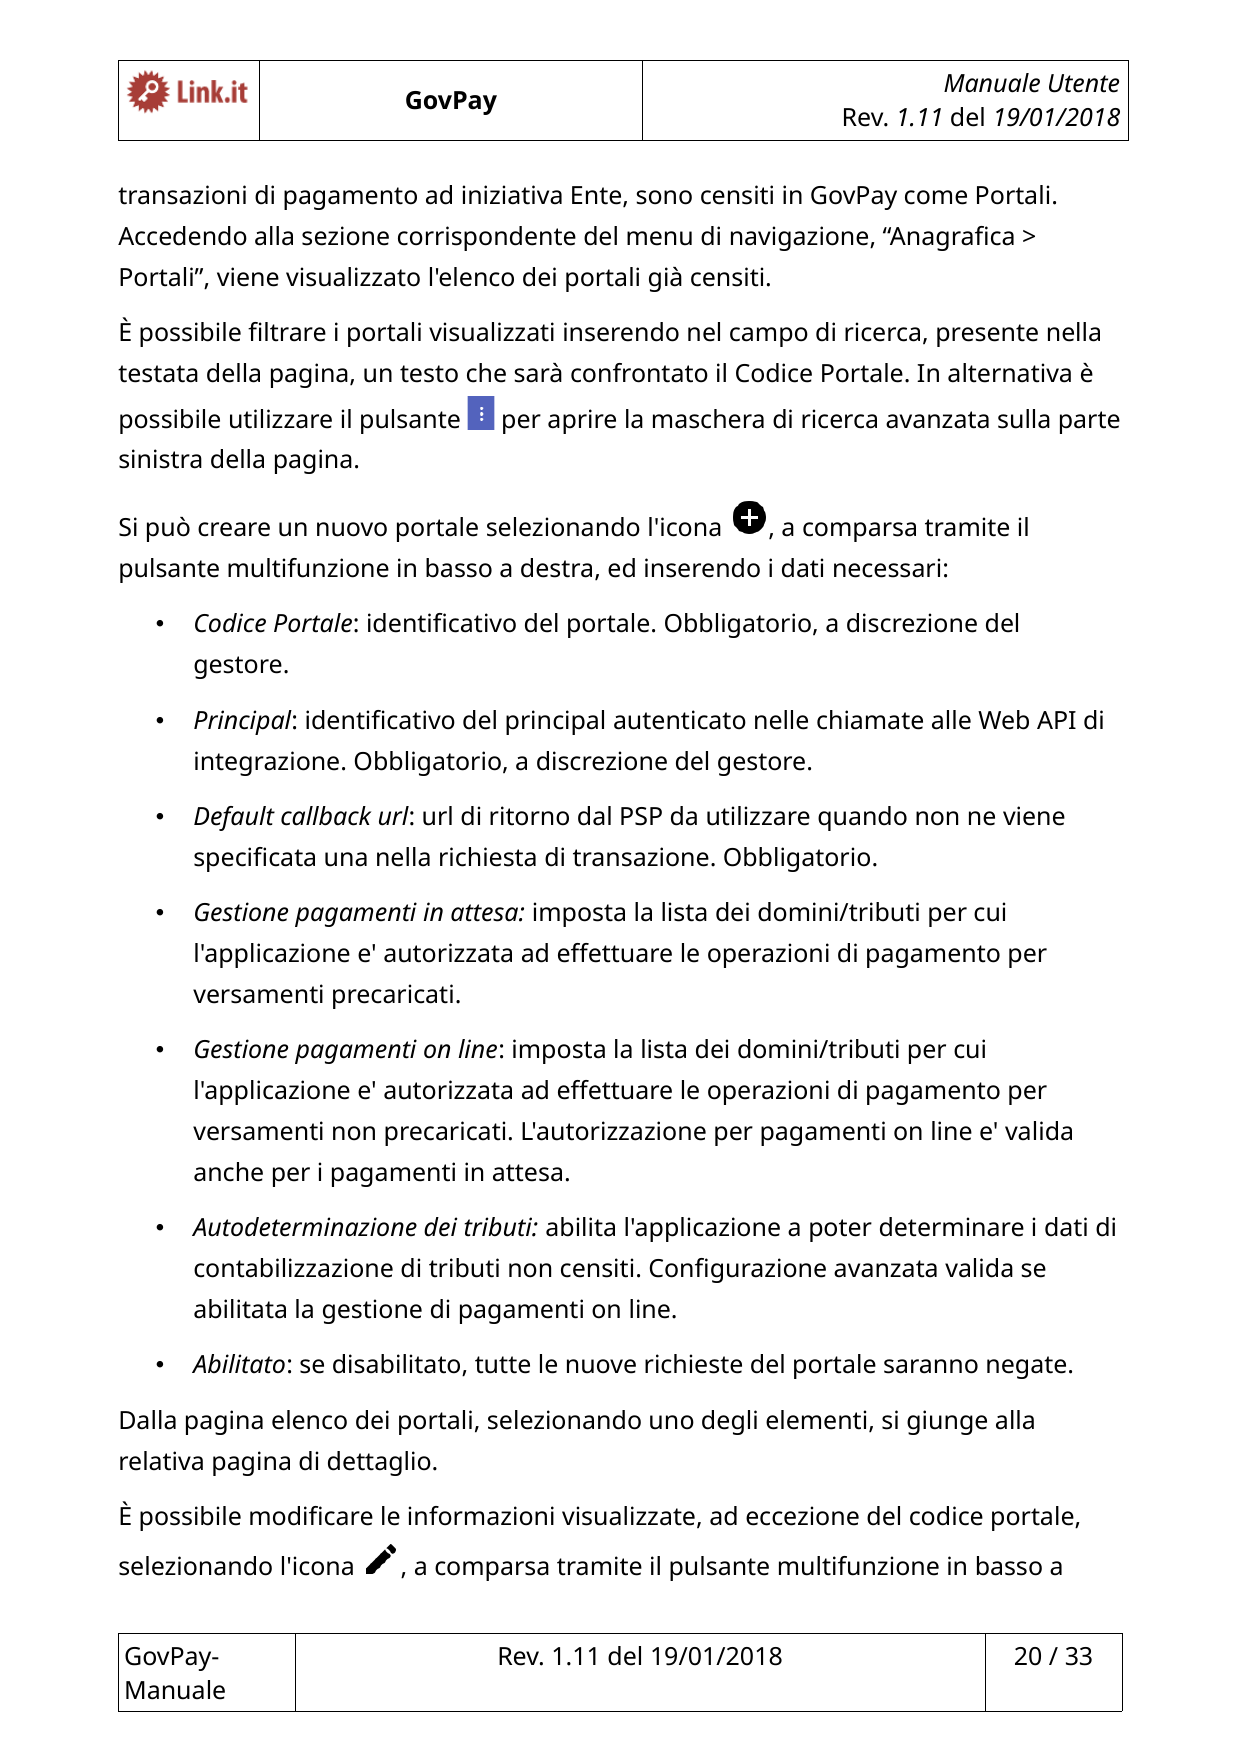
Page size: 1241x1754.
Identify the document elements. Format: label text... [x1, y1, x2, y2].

text Dalla pagina elenco dei portali, selezionando uno degli elementi, si giunge alla relativa pagina di dettaglio. [118, 1402, 1122, 1477]
list Default callback url: url di ritorno dal PSP da utilizzare quando non ne viene specificata una nella richiesta di transazione. Obbligatorio. [156, 798, 1122, 873]
list Autodeterminazione dei tributi: abilita l'applicazione a poter determinare i dati di contabilizzazione di tributi non censiti. Configurazione avanzata valida se abilitata la gestione di pagamenti on line. [156, 1210, 1122, 1326]
list Gestione pagamenti in attesa: imposta la lista dei domini/tributi per cui l'applicazione e' autorizzata ad effettuare le operazioni di pagamento per versamenti precaricati. [156, 895, 1122, 1011]
text È possibile modificare le informazioni visualizzate, ad eccezione del codice portale, selezionando l'icona , a comparsa tramite il pulsante multifunzione in basso a [118, 1498, 1122, 1582]
list Principal: identificativo del principal autenticato nelle chiamate alle Web API di integrazione. Obbligatorio, a discrezione del gestore. [156, 702, 1122, 777]
list Codice Portale: identificativo del portale. Obbligatorio, a discrezione del gestore. [156, 606, 1122, 681]
picture [729, 497, 768, 537]
text transazioni di pagamento ad iniziativa Ente, sono censiti in GovPay come Portali. Accedendo alla sezione corrispondente del menu di navigazione, “Anagrafica > Portali”, viene visualizzato l'elenco dei portali già censiti. [118, 178, 1122, 294]
picture [361, 1539, 401, 1579]
text È possibile filtrare i portali visualizzati inserendo nel campo di ricerca, presente nella testata della pagina, un testo che sarà confrontato il Codice Portale. In alternativa è possibile utilizzare il pulsante per aprire la maschera di ricerca avanzata sulla parte sinistra della pagina. [118, 315, 1122, 476]
picture [123, 65, 254, 119]
list Abilitato: se disabilitato, tutte le nuove richieste del portale saranno negate. [156, 1347, 1122, 1381]
picture [467, 396, 495, 430]
list Gestione pagamenti on line: imposta la lista dei domini/tributi per cui l'applicazione e' autorizzata ad effettuare le operazioni di pagamento per versamenti non precaricati. L'autorizzazione per pagamenti on line e' valida anche per i pagamenti in attesa. [156, 1032, 1122, 1188]
text Si può creare un nuovo portale selezionando l'icona , a comparsa tramite il pulsante multifunzione in basso a destra, ed inserendo i dati necessari: [118, 498, 1122, 585]
